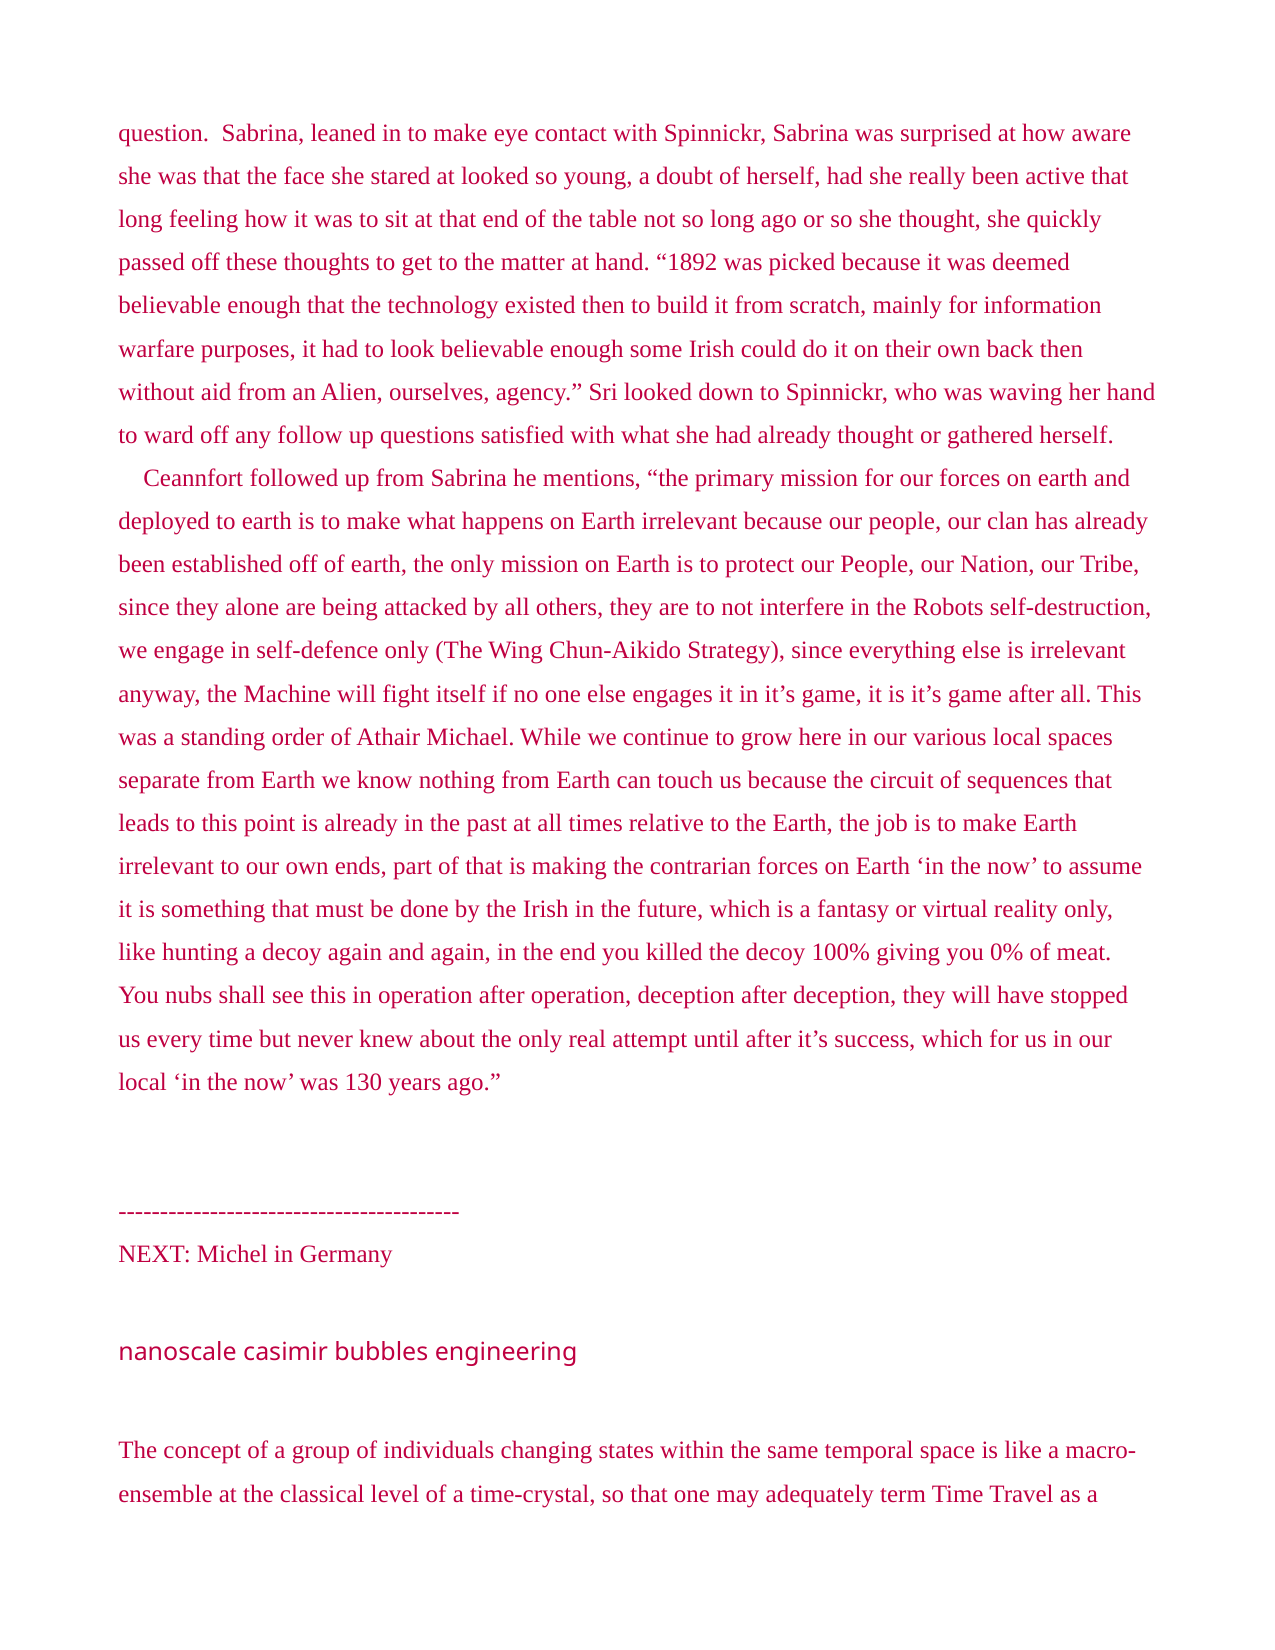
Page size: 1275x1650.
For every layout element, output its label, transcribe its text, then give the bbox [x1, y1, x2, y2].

text nanoscale casimir bubbles engineering [118, 1333, 1157, 1368]
text ----------------------------------------- [118, 1196, 1157, 1225]
text question. Sabrina, leaned in to make eye contact with Spinnickr, Sabrina was surprised at how aware she was that the face she stared at looked so young, a doubt of herself, had she really been active that long feeling how it was to sit at that end of the table not so long ago or so she thought, she quickly passed off these thoughts to get to the matter at hand. “1892 was picked because it was deemed believable enough that the technology existed then to build it from scratch, mainly for information warfare purposes, it had to look believable enough some Irish could do it on their own back then without aid from an Alien, ourselves, agency.” Sri looked down to Spinnickr, who was waving her hand to ward off any follow up questions satisfied with what she had already thought or gathered herself. [118, 118, 1157, 449]
text The concept of a group of individuals changing states within the same temporal space is like a macro-ensemble at the classical level of a time-crystal, so that one may adequately term Time Travel as a [118, 1436, 1157, 1507]
text Ceannfort followed up from Sabrina he mentions, “the primary mission for our forces on earth and deployed to earth is to make what happens on Earth irrelevant because our people, our clan has already been established off of earth, the only mission on Earth is to protect our People, our Nation, our Tribe, since they alone are being attacked by all others, they are to not interfere in the Robots self-destruction, we engage in self-defence only (The Wing Chun-Aikido Strategy), since everything else is irrelevant anyway, the Machine will fight itself if no one else engages it in it’s game, it is it’s game after all. This was a standing order of Athair Michael. While we continue to grow here in our various local spaces separate from Earth we know nothing from Earth can touch us because the circuit of sequences that leads to this point is already in the past at all times relative to the Earth, the job is to make Earth irrelevant to our own ends, part of that is making the contrarian forces on Earth ‘in the now’ to assume it is something that must be done by the Irish in the future, which is a fantasy or virtual reality only, like hunting a decoy again and again, in the end you killed the decoy 100% giving you 0% of meat. You nubs shall see this in operation after operation, deception after deception, they will have stopped us every time but never knew about the only real attempt until after it’s success, which for us in our local ‘in the now’ was 130 years ago.” [118, 463, 1157, 1096]
text NEXT: Michel in Germany [118, 1239, 1157, 1268]
